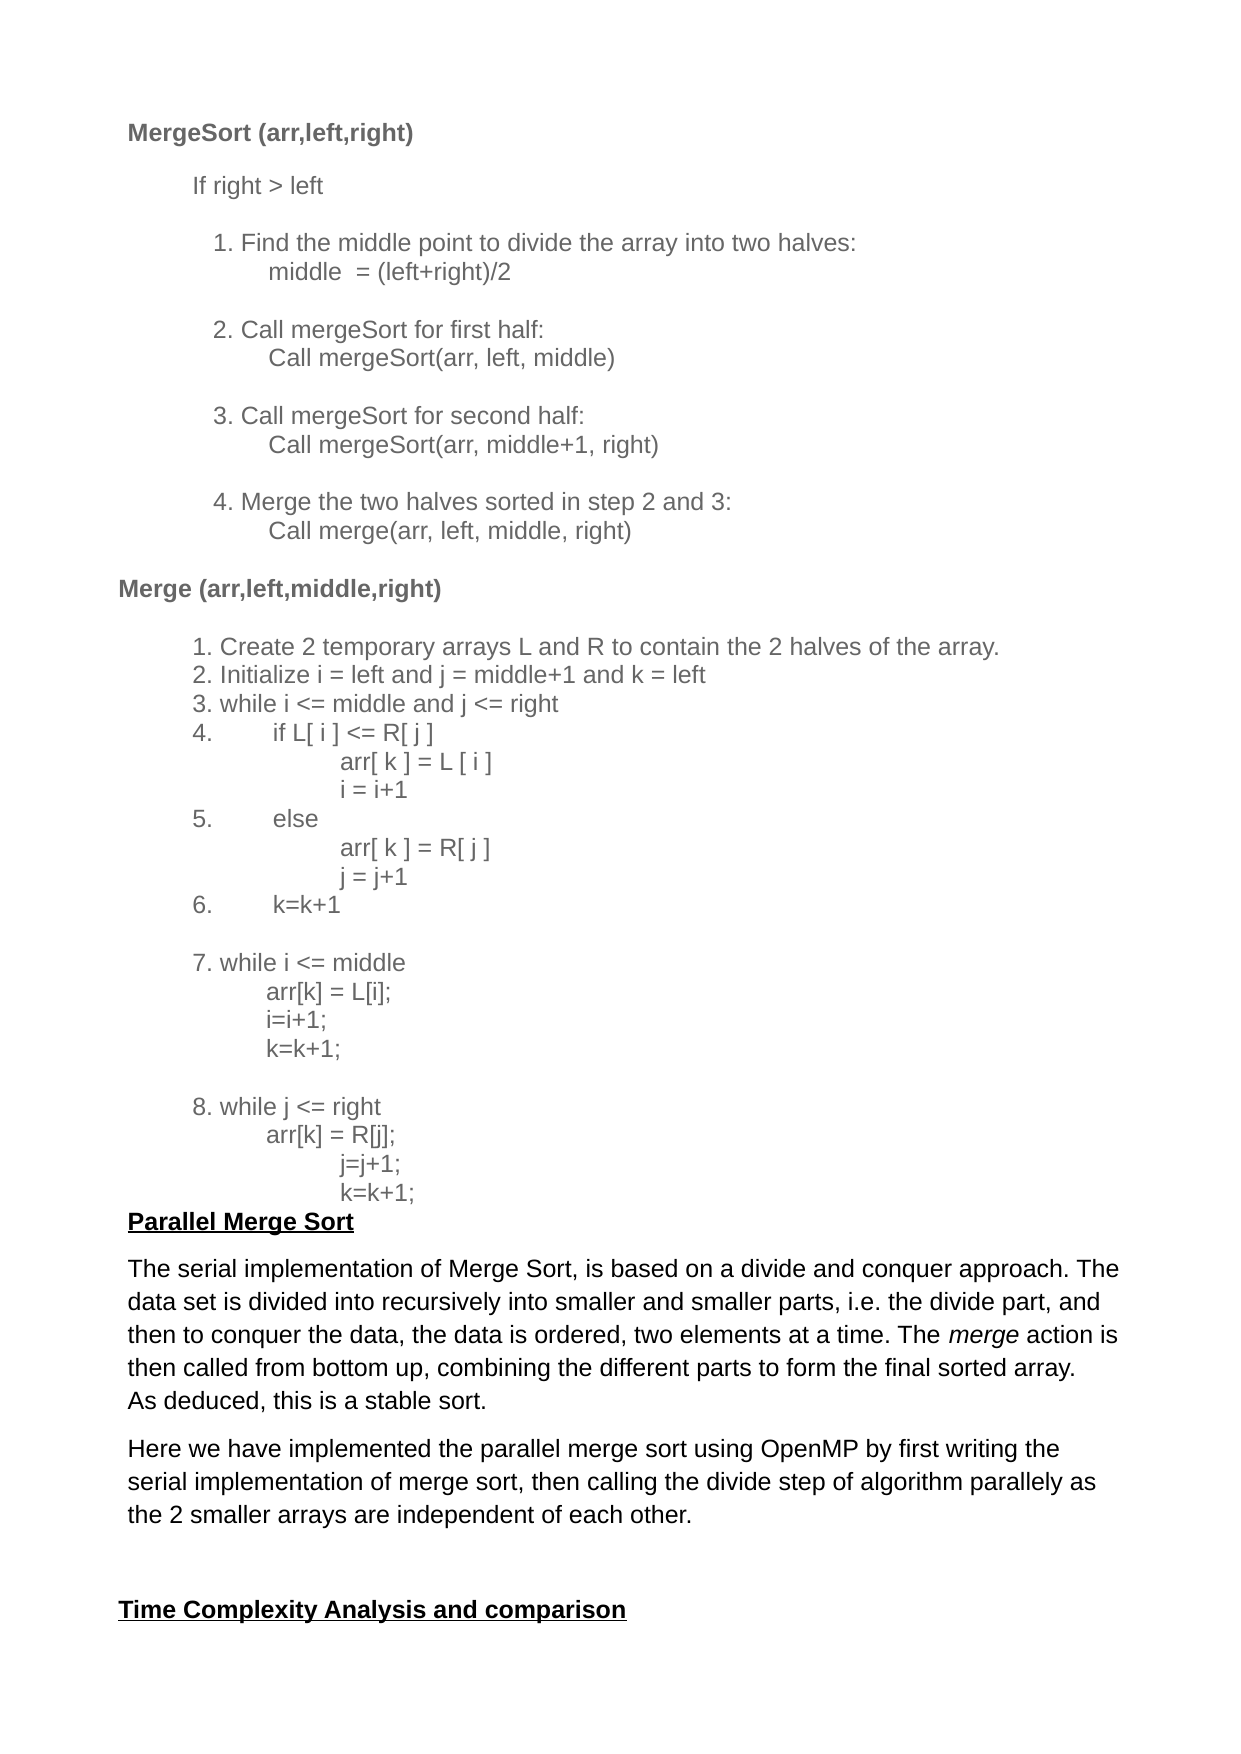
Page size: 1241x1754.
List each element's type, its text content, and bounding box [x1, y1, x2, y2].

text i=i+1; [118, 1005, 1122, 1034]
text Merge (arr,left,middle,right) [118, 574, 1122, 603]
text 5. else [118, 804, 1122, 833]
text Parallel Merge Sort [127, 1207, 1122, 1235]
text 6. k=k+1 [118, 890, 1122, 919]
text arr[k] = R[j]; [118, 1120, 1122, 1149]
text Call mergeSort(arr, left, middle) [118, 343, 1122, 372]
text k=k+1; [118, 1034, 1122, 1063]
text k=k+1; [118, 1178, 1122, 1207]
text 7. while i <= middle [118, 948, 1122, 977]
text If right > left [118, 171, 1122, 199]
text i = i+1 [118, 775, 1122, 804]
text 4. if L[ i ] <= R[ j ] [118, 718, 1122, 747]
text j=j+1; [118, 1149, 1122, 1178]
text Time Complexity Analysis and comparison [118, 1595, 1122, 1624]
text arr[ k ] = L [ i ] [118, 747, 1122, 775]
text Call merge(arr, left, middle, right) [118, 516, 1122, 544]
text 8. while j <= right [118, 1092, 1122, 1120]
text arr[k] = L[i]; [118, 977, 1122, 1005]
text j = j+1 [118, 862, 1122, 890]
text Call mergeSort(arr, middle+1, right) [118, 429, 1122, 458]
text arr[ k ] = R[ j ] [118, 833, 1122, 862]
text 1. Find the middle point to divide the array into two halves: [118, 228, 1122, 257]
text 3. Call mergeSort for second half: [118, 401, 1122, 429]
text 4. Merge the two halves sorted in step 2 and 3: [118, 487, 1122, 516]
text 3. while i <= middle and j <= right [118, 689, 1122, 718]
text middle = (left+right)/2 [118, 257, 1122, 286]
text 2. Call mergeSort for first half: [118, 314, 1122, 343]
text MergeSort (arr,left,right) [127, 118, 1122, 147]
text The serial implementation of Merge Sort, is based on a divide and conquer approach. The data set is divided into recursively into smaller and smaller parts, i.e. the divide part, and then to conquer the data, the data is ordered, two elements at a time. The merge action is then called from bottom up, combining the different parts to form the final sorted array. As deduced, this is a stable sort. [127, 1254, 1122, 1415]
text Here we have implemented the parallel merge sort using OpenMP by first writing the serial implementation of merge sort, then calling the divide step of algorithm parallely as the 2 smaller arrays are independent of each other. [127, 1434, 1122, 1529]
text 1. Create 2 temporary arrays L and R to contain the 2 halves of the array. [118, 632, 1122, 660]
text 2. Initialize i = left and j = middle+1 and k = left [118, 660, 1122, 689]
